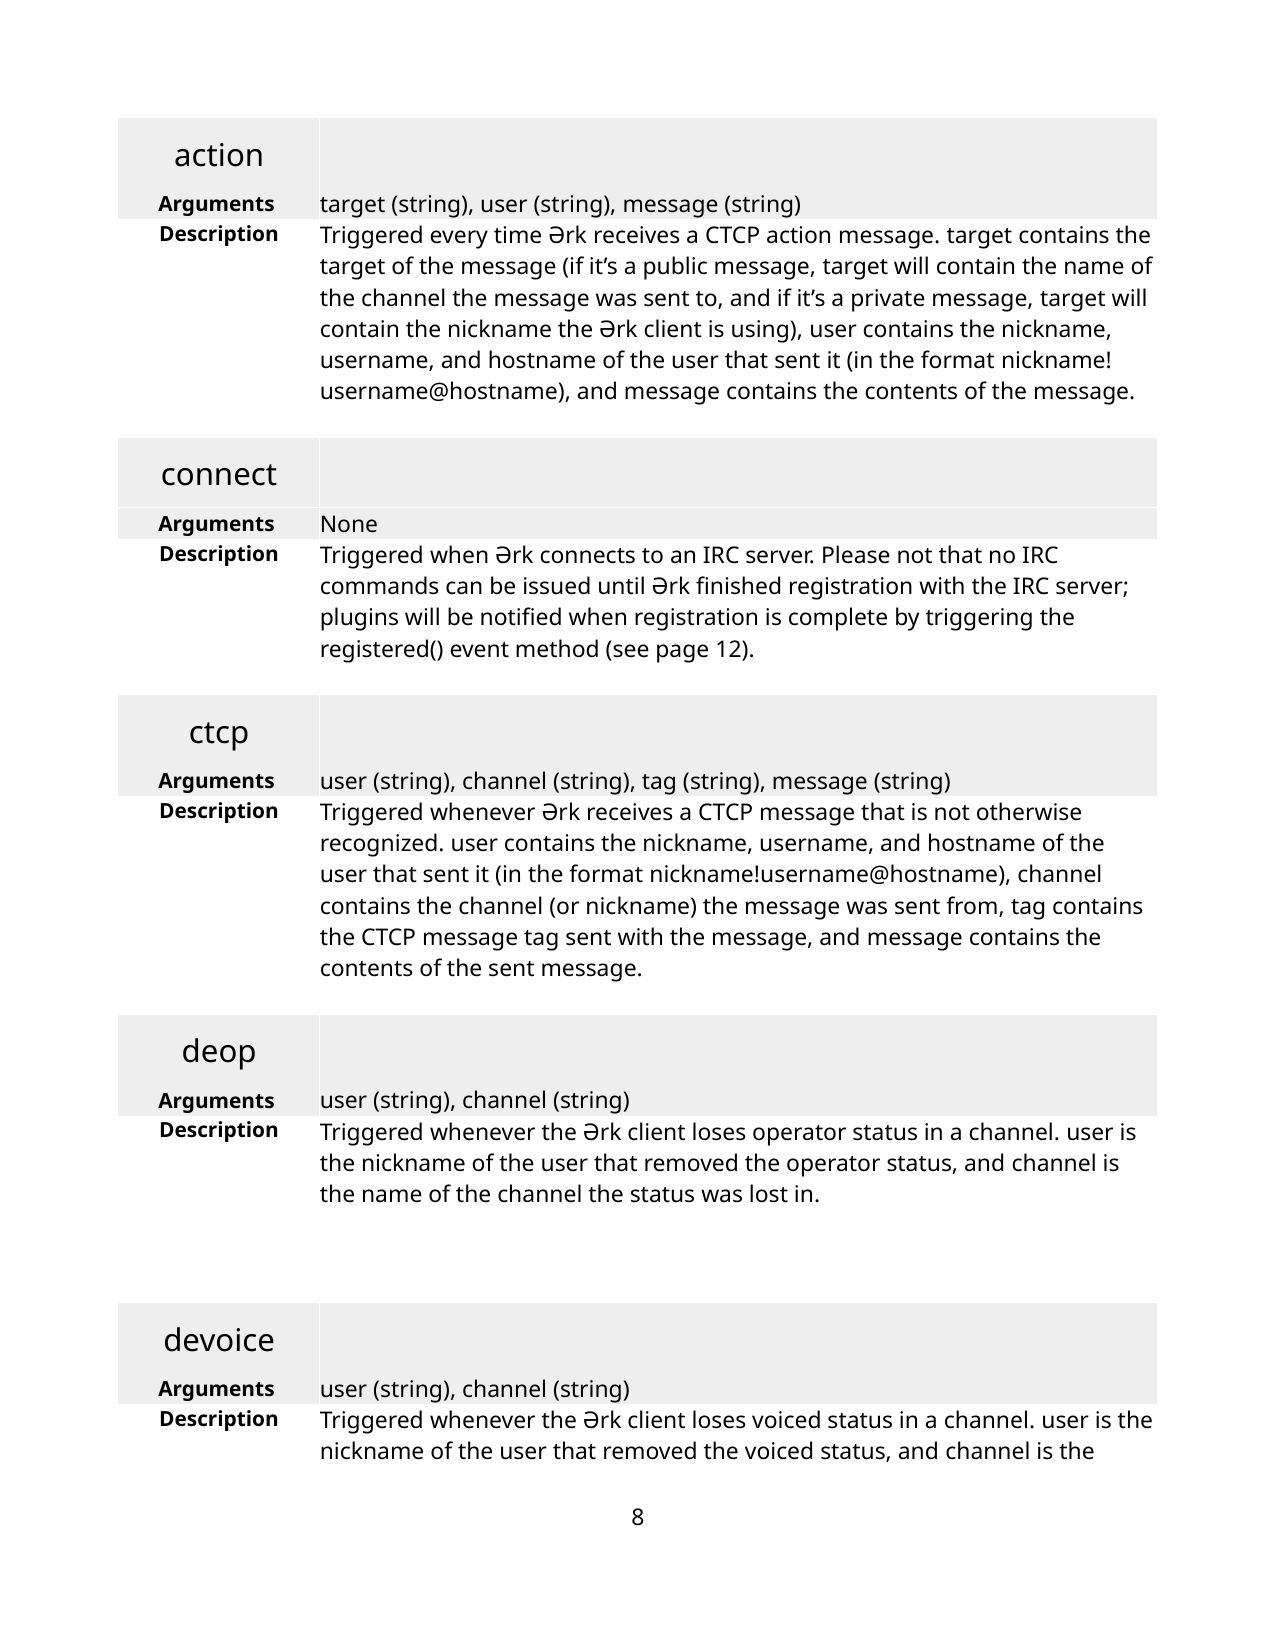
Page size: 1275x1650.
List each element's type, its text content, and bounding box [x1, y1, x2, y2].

table_header [320, 118, 1157, 188]
table_cell Arguments [118, 1084, 319, 1116]
table_cell Arguments [118, 508, 319, 539]
table_cell user (string), channel (string) [320, 1084, 1157, 1116]
table_header [320, 695, 1157, 765]
table_cell user (string), channel (string), tag (string), message (string) [320, 765, 1157, 796]
table_cell Arguments [118, 188, 319, 219]
table_header [320, 1303, 1157, 1373]
table_cell Triggered whenever the Ərk client loses operator status in a channel. user is the nickname of the user that removed the operator status, and channel is the name of the channel the status was lost in. [320, 1116, 1157, 1209]
table_header ctcp [118, 695, 319, 765]
table_cell Triggered whenever the Ərk client loses voiced status in a channel. user is the nickname of the user that removed the voiced status, and channel is the [320, 1404, 1157, 1467]
table_cell Triggered when Ərk connects to an IRC server. Please not that no IRC commands can be issued until Ərk finished registration with the IRC server; plugins will be notified when registration is complete by triggering the registered() event method (see page 11). [320, 539, 1157, 664]
table_cell Arguments [118, 765, 319, 796]
table_header [320, 1015, 1157, 1084]
table_header deop [118, 1015, 319, 1084]
table_header action [118, 118, 319, 188]
table_cell Description [118, 1116, 319, 1209]
table_cell Triggered whenever Ərk receives a CTCP message that is not otherwise recognized. user contains the nickname, username, and hostname of the user that sent it (in the format nickname!username@hostname), channel contains the channel (or nickname) the message was sent from, tag contains the CTCP message tag sent with the message, and message contains the contents of the sent message. [320, 796, 1157, 983]
table_cell Triggered every time Ərk receives a CTCP action message. target contains the target of the message (if it’s a public message, target will contain the name of the channel the message was sent to, and if it’s a private message, target will contain the nickname the Ərk client is using), user contains the nickname, username, and hostname of the user that sent it (in the format nickname!username@hostname), and message contains the contents of the message. [320, 219, 1157, 407]
table_header connect [118, 438, 319, 507]
table_cell target (string), user (string), message (string) [320, 188, 1157, 219]
table_cell Description [118, 796, 319, 983]
table_cell user (string), channel (string) [320, 1373, 1157, 1404]
table_cell None [320, 508, 1157, 539]
table_header devoice [118, 1303, 319, 1373]
table_cell Description [118, 1404, 319, 1467]
table_cell Description [118, 539, 319, 664]
table_header [320, 438, 1157, 507]
table_cell Arguments [118, 1373, 319, 1404]
table_cell Description [118, 219, 319, 407]
